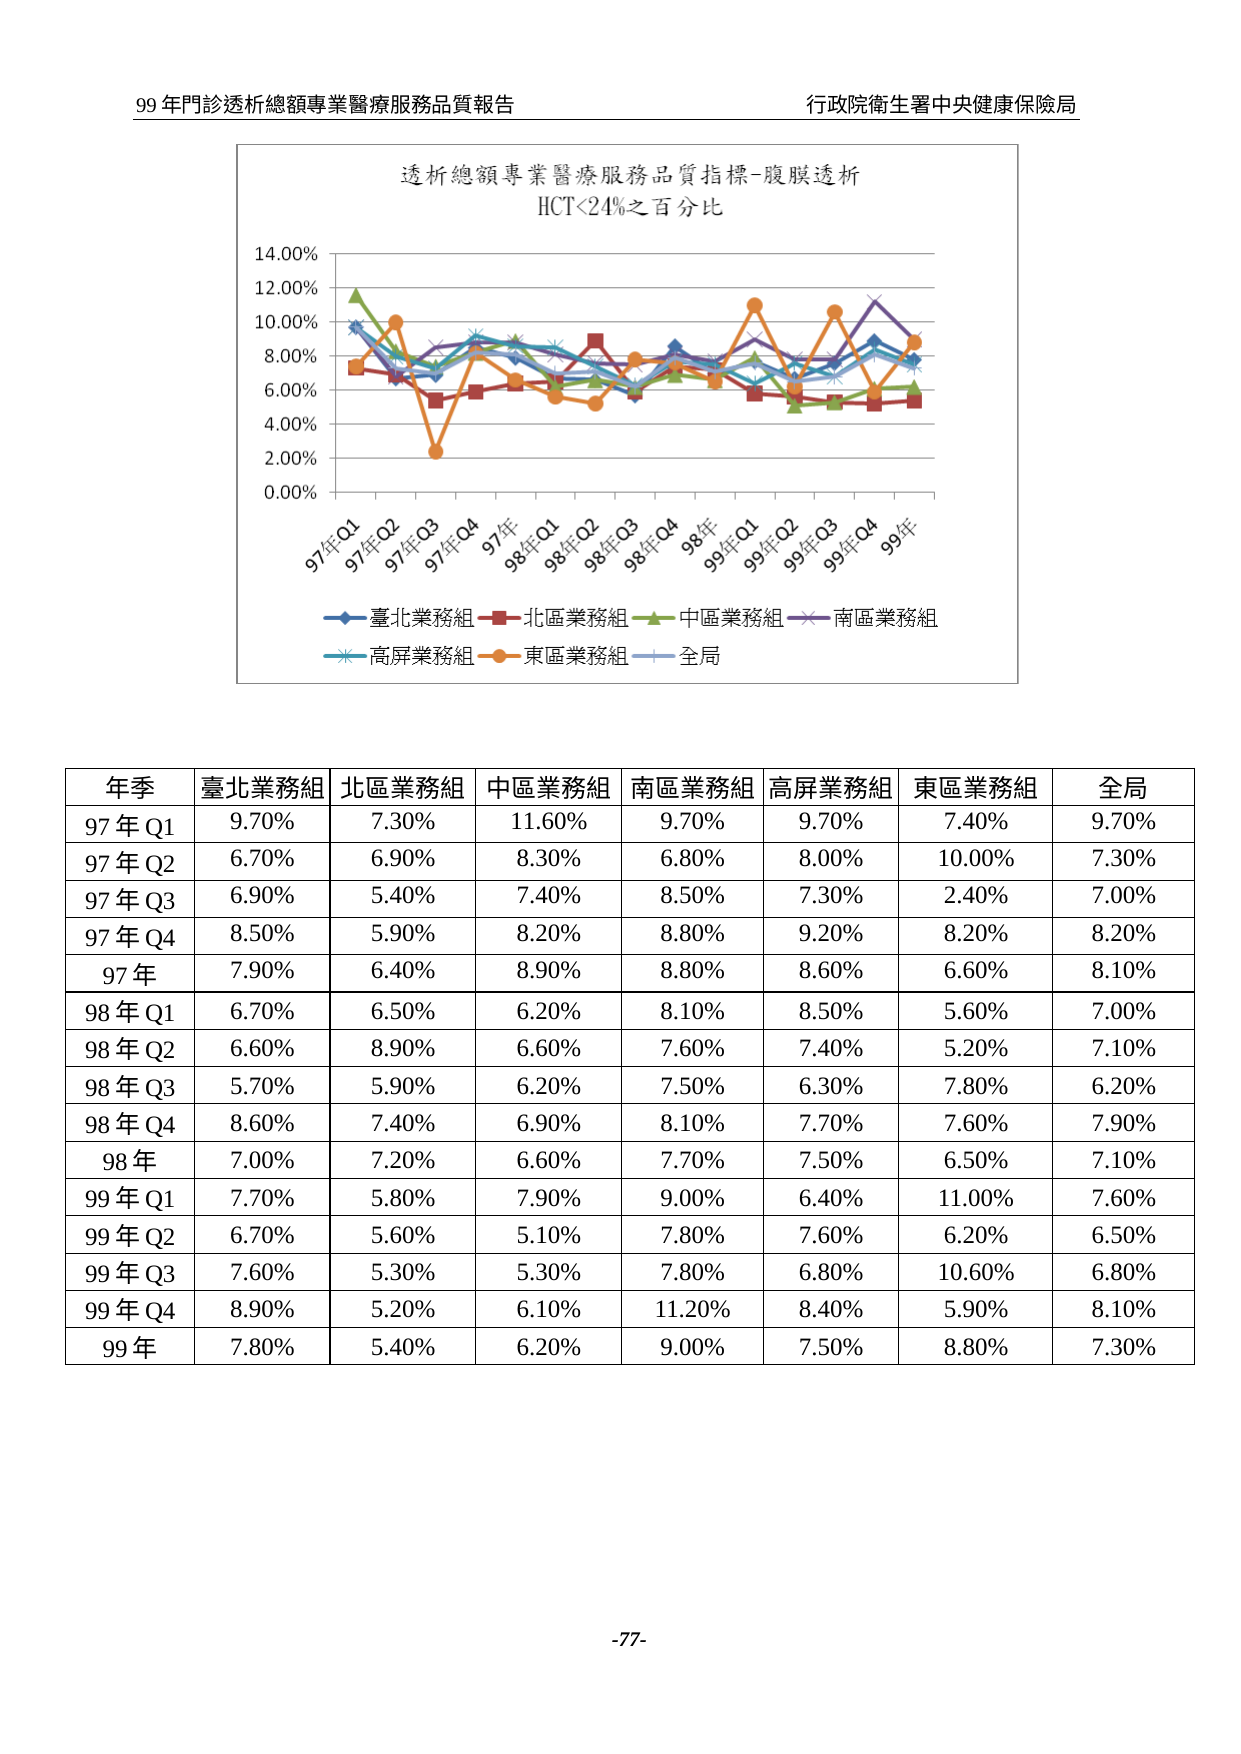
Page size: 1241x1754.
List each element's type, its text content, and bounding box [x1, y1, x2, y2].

table_cell 6.80% [1053, 1254, 1194, 1290]
table_cell 7.90% [1053, 1104, 1194, 1141]
table_header 南區業務組 [622, 769, 763, 805]
table_header 東區業務組 [899, 769, 1052, 805]
table_cell 6.20% [899, 1216, 1052, 1252]
table_cell 6.40% [331, 955, 475, 991]
table_cell 5.20% [899, 1030, 1052, 1066]
table_cell 6.90% [331, 843, 475, 879]
table_cell 6.50% [1053, 1216, 1194, 1252]
table_cell 10.00% [899, 843, 1052, 879]
table_cell 11.60% [476, 806, 621, 842]
table_cell 5.40% [331, 1328, 475, 1364]
table_cell 8.90% [476, 955, 621, 991]
table_cell 98年Q4 [66, 1104, 194, 1141]
table_cell 6.90% [195, 881, 329, 917]
table_cell 99年Q1 [66, 1179, 194, 1215]
table_cell 8.50% [195, 918, 329, 954]
table_cell 7.60% [764, 1216, 898, 1252]
table_cell 7.30% [764, 881, 898, 917]
table_cell 8.20% [476, 918, 621, 954]
table_cell 7.50% [764, 1142, 898, 1178]
table_cell 99年 [66, 1328, 194, 1364]
picture [235, 144, 1019, 684]
table_cell 7.50% [622, 1067, 763, 1103]
table_cell 9.00% [622, 1179, 763, 1215]
table_cell 6.20% [476, 1067, 621, 1103]
table_cell 6.80% [622, 843, 763, 879]
table_cell 6.30% [764, 1067, 898, 1103]
table_cell 5.20% [331, 1291, 475, 1327]
table_cell 7.90% [476, 1179, 621, 1215]
table_cell 6.20% [476, 1328, 621, 1364]
table_cell 8.90% [195, 1291, 329, 1327]
table_cell 8.00% [764, 843, 898, 879]
table_cell 9.70% [195, 806, 329, 842]
table_cell 7.60% [899, 1104, 1052, 1141]
table_cell 7.70% [195, 1179, 329, 1215]
table_cell 8.50% [764, 993, 898, 1029]
table_cell 7.30% [331, 806, 475, 842]
table_cell 6.20% [476, 993, 621, 1029]
table_cell 7.40% [899, 806, 1052, 842]
table_cell 7.60% [195, 1254, 329, 1290]
table_cell 11.00% [899, 1179, 1052, 1215]
table_cell 6.70% [195, 993, 329, 1029]
table_header 全局 [1053, 769, 1194, 805]
table_cell 11.20% [622, 1291, 763, 1327]
table_cell 5.40% [331, 881, 475, 917]
table_cell 7.70% [622, 1142, 763, 1178]
table_cell 98年Q1 [66, 993, 194, 1029]
table_cell 99年Q2 [66, 1216, 194, 1252]
table_cell 6.60% [899, 955, 1052, 991]
table_cell 9.00% [622, 1328, 763, 1364]
table_cell 8.20% [899, 918, 1052, 954]
table_cell 7.60% [622, 1030, 763, 1066]
table_cell 5.10% [476, 1216, 621, 1252]
table_cell 99年Q3 [66, 1254, 194, 1290]
table_cell 98年Q3 [66, 1067, 194, 1103]
table_cell 5.30% [331, 1254, 475, 1290]
table_cell 5.60% [899, 993, 1052, 1029]
table_cell 8.60% [195, 1104, 329, 1141]
table_cell 7.40% [764, 1030, 898, 1066]
table_cell 6.60% [476, 1142, 621, 1178]
table_cell 5.90% [899, 1291, 1052, 1327]
table_cell 7.10% [1053, 1030, 1194, 1066]
table_cell 2.40% [899, 881, 1052, 917]
table_cell 7.00% [1053, 881, 1194, 917]
table_cell 7.00% [1053, 993, 1194, 1029]
table_cell 99年Q4 [66, 1291, 194, 1327]
table_cell 7.80% [195, 1328, 329, 1364]
table_cell 8.30% [476, 843, 621, 879]
table_header 北區業務組 [331, 769, 475, 805]
table_cell 7.80% [899, 1067, 1052, 1103]
table_cell 5.30% [476, 1254, 621, 1290]
table_cell 97年Q1 [66, 806, 194, 842]
table_cell 97年Q3 [66, 881, 194, 917]
table_cell 8.80% [899, 1328, 1052, 1364]
table_cell 10.60% [899, 1254, 1052, 1290]
table_cell 8.50% [622, 881, 763, 917]
table_cell 6.70% [195, 1216, 329, 1252]
table_cell 8.90% [331, 1030, 475, 1066]
table_cell 97年Q4 [66, 918, 194, 954]
table_cell 7.30% [1053, 843, 1194, 879]
table_cell 7.40% [476, 881, 621, 917]
table_header 臺北業務組 [195, 769, 329, 805]
table_cell 5.60% [331, 1216, 475, 1252]
table_cell 9.70% [622, 806, 763, 842]
table_header 高屏業務組 [764, 769, 898, 805]
table_cell 97年 [66, 955, 194, 991]
table_cell 6.50% [331, 993, 475, 1029]
table_cell 7.30% [1053, 1328, 1194, 1364]
table_cell 5.90% [331, 918, 475, 954]
table_cell 7.20% [331, 1142, 475, 1178]
table_header 中區業務組 [476, 769, 621, 805]
table_cell 8.60% [764, 955, 898, 991]
table_cell 6.40% [764, 1179, 898, 1215]
table_cell 8.20% [1053, 918, 1194, 954]
table_cell 8.10% [1053, 1291, 1194, 1327]
table_cell 7.90% [195, 955, 329, 991]
table_cell 8.80% [622, 955, 763, 991]
table_cell 9.70% [764, 806, 898, 842]
table_cell 7.60% [1053, 1179, 1194, 1215]
table_cell 7.80% [622, 1216, 763, 1252]
table_cell 8.40% [764, 1291, 898, 1327]
table_cell 6.20% [1053, 1067, 1194, 1103]
table_cell 6.70% [195, 843, 329, 879]
table_cell 6.60% [476, 1030, 621, 1066]
table_cell 97年Q2 [66, 843, 194, 879]
table_cell 6.60% [195, 1030, 329, 1066]
table_cell 9.20% [764, 918, 898, 954]
table_cell 6.10% [476, 1291, 621, 1327]
table_cell 8.10% [1053, 955, 1194, 991]
table_cell 7.10% [1053, 1142, 1194, 1178]
table_cell 7.00% [195, 1142, 329, 1178]
table_cell 7.50% [764, 1328, 898, 1364]
table_cell 98年 [66, 1142, 194, 1178]
table_cell 5.70% [195, 1067, 329, 1103]
table_cell 9.70% [1053, 806, 1194, 842]
table_cell 8.10% [622, 1104, 763, 1141]
table_header 年季 [66, 769, 194, 805]
table_cell 6.50% [899, 1142, 1052, 1178]
table_cell 7.80% [622, 1254, 763, 1290]
table_cell 6.90% [476, 1104, 621, 1141]
table_cell 8.80% [622, 918, 763, 954]
table_cell 5.80% [331, 1179, 475, 1215]
table_cell 8.10% [622, 993, 763, 1029]
table_cell 7.40% [331, 1104, 475, 1141]
table_cell 98年Q2 [66, 1030, 194, 1066]
table_cell 5.90% [331, 1067, 475, 1103]
table_cell 6.80% [764, 1254, 898, 1290]
table_cell 7.70% [764, 1104, 898, 1141]
